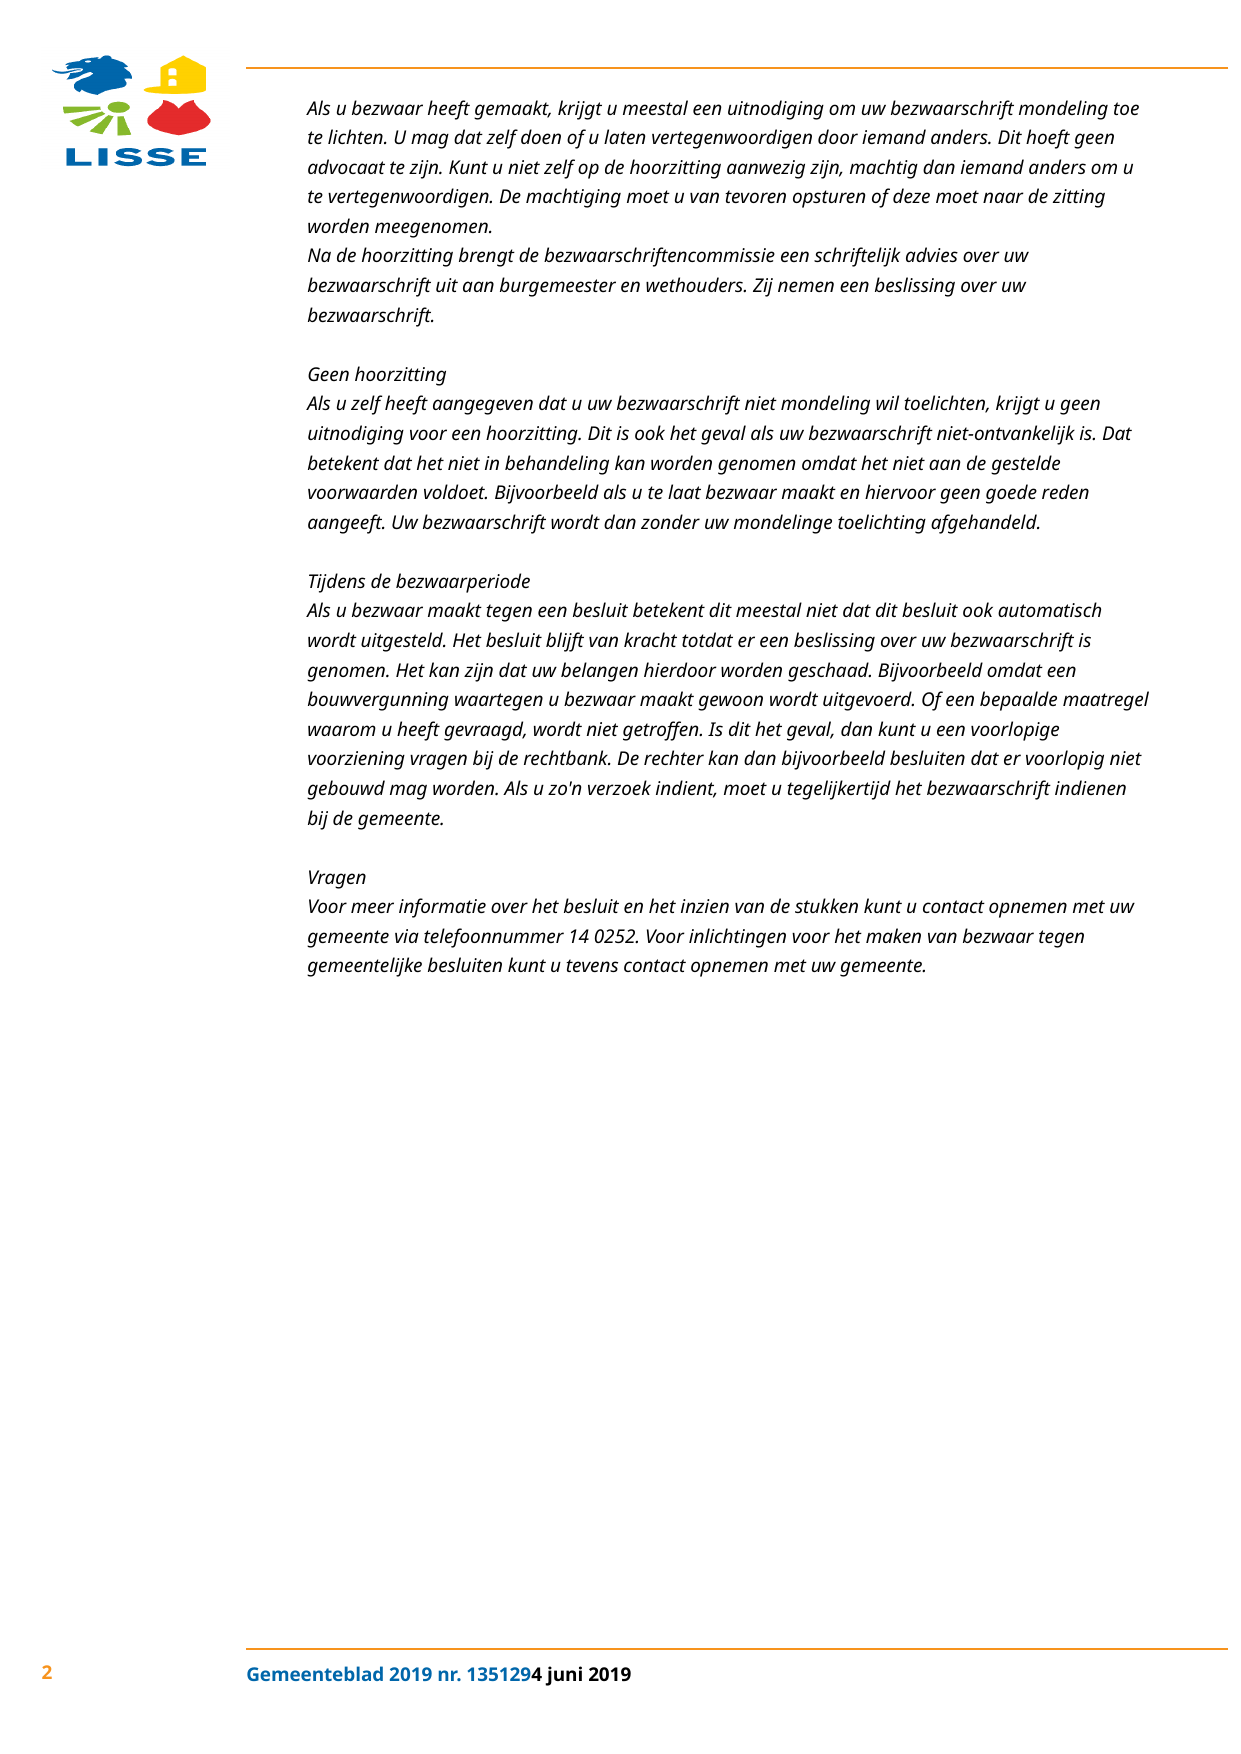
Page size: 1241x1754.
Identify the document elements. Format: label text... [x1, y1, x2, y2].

list Als u bezwaar maakt tegen een besluit betekent dit meestal niet dat dit besluit ook automatisch wordt uitgesteld. Het besluit blijft van kracht totdat er een beslissing over uw bezwaarschrift is genomen. Het kan zijn dat uw belangen hierdoor worden geschaad. Bijvoorbeeld omdat een bouwvergunning waartegen u bezwaar maakt gewoon wordt uitgevoerd. Of een bepaalde maatregel waarom u heeft gevraagd, wordt niet getroffen. Is dit het geval, dan kunt u een voorlopige voorziening vragen bij de rechtbank. De rechter kan dan bijvoorbeeld besluiten dat er voorlopig niet gebouwd mag worden. Als u zo'n verzoek indient, moet u tegelijkertijd het bezwaarschrift indienen bij de gemeente. [248, 598, 1152, 831]
list Als u zelf heeft aangegeven dat u uw bezwaarschrift niet mondeling wil toelichten, krijgt u geen uitnodiging voor een hoorzitting. Dit is ook het geval als uw bezwaarschrift niet-ontvankelijk is. Dat betekent dat het niet in behandeling kan worden genomen omdat het niet aan de gestelde voorwaarden voldoet. Bijvoorbeeld als u te laat bezwaar maakt en hiervoor geen goede reden aangeeft. Uw bezwaarschrift wordt dan zonder uw mondelinge toelichting afgehandeld. [248, 391, 1152, 535]
list Na de hoorzitting brengt de bezwaarschriftencommissie een schriftelijk advies over uw bezwaarschrift uit aan burgemeester en wethouders. Zij nemen een beslissing over uw bezwaarschrift. [248, 243, 1152, 328]
picture [41, 47, 231, 172]
list Tijdens de bezwaarperiode [248, 568, 1152, 594]
list Voor meer informatie over het besluit en het inzien van de stukken kunt u contact opnemen met uw gemeente via telefoonnummer 14 0252. Voor inlichtingen voor het maken van bezwaar tegen gemeentelijke besluiten kunt u tevens contact opnemen met uw gemeente. [248, 893, 1152, 978]
list Als u bezwaar heeft gemaakt, krijgt u meestal een uitnodiging om uw bezwaarschrift mondeling toe te lichten. U mag dat zelf doen of u laten vertegenwoordigen door iemand anders. Dit hoeft geen advocaat te zijn. Kunt u niet zelf op de hoorzitting aanwezig zijn, machtig dan iemand anders om u te vertegenwoordigen. De machtiging moet u van tevoren opsturen of deze moet naar de zitting worden meegenomen. [248, 95, 1152, 239]
list Geen hoorzitting [248, 361, 1152, 387]
list Vragen [248, 864, 1152, 890]
